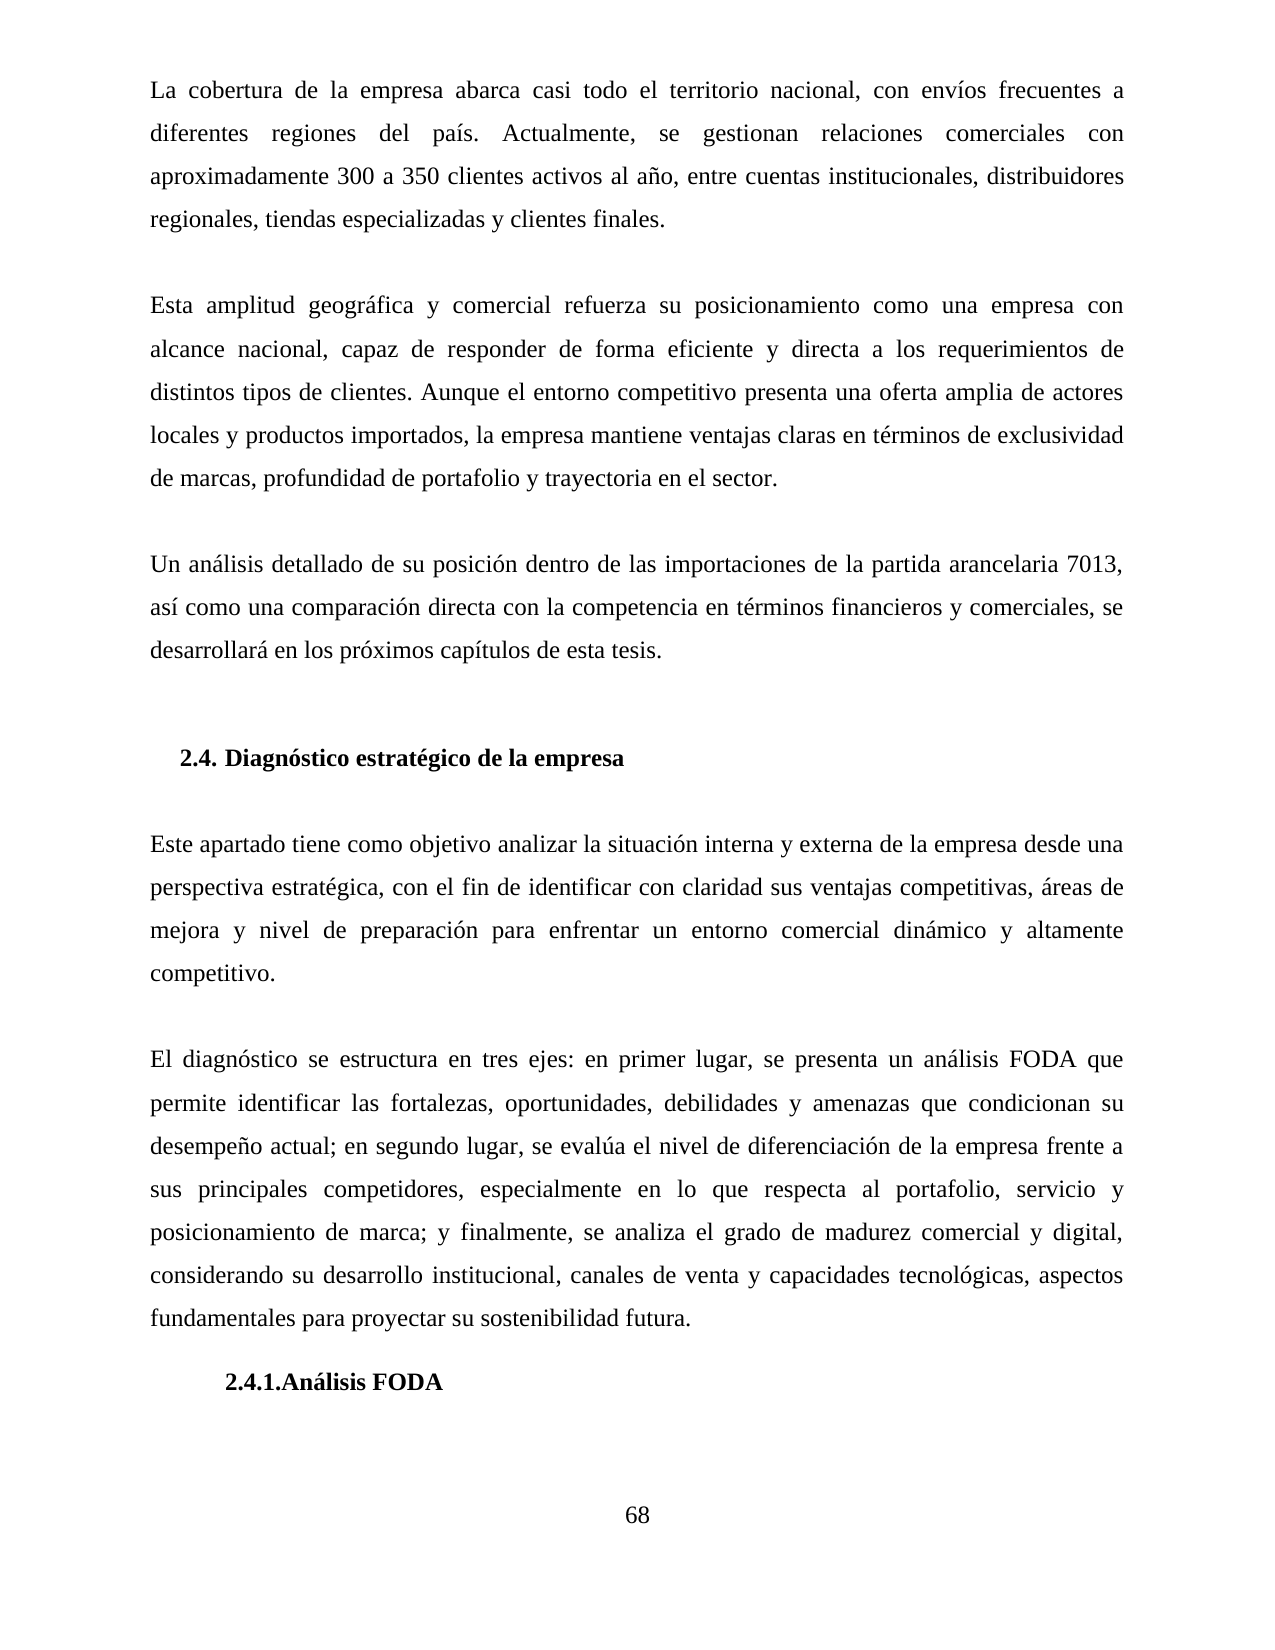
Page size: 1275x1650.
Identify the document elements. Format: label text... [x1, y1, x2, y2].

text Un análisis detallado de su posición dentro de las importaciones de la partida arancelaria 7013, así como una comparación directa con la competencia en términos financieros y comerciales, se desarrollará en los próximos capítulos de esta tesis. [150, 549, 1125, 664]
text Esta amplitud geográfica y comercial refuerza su posicionamiento como una empresa con alcance nacional, capaz de responder de forma eficiente y directa a los requerimientos de distintos tipos de clientes. Aunque el entorno competitivo presenta una oferta amplia de actores locales y productos importados, la empresa mantiene ventajas claras en términos de exclusividad de marcas, profundidad de portafolio y trayectoria en el sector. [150, 291, 1125, 492]
text Este apartado tiene como objetivo analizar la situación interna y externa de la empresa desde una perspectiva estratégica, con el fin de identificar con claridad sus ventajas competitivas, áreas de mejora y nivel de preparación para enfrentar un entorno comercial dinámico y altamente competitivo. [150, 829, 1125, 987]
list Análisis FODA [225, 1367, 1125, 1396]
text La cobertura de la empresa abarca casi todo el territorio nacional, con envíos frecuentes a diferentes regiones del país. Actualmente, se gestionan relaciones comerciales con aproximadamente 300 a 350 clientes activos al año, entre cuentas institucionales, distribuidores regionales, tiendas especializadas y clientes finales. [150, 75, 1125, 233]
list Diagnóstico estratégico de la empresa [179, 743, 1125, 771]
text El diagnóstico se estructura en tres ejes: en primer lugar, se presenta un análisis FODA que permite identificar las fortalezas, oportunidades, debilidades y amenazas que condicionan su desempeño actual; en segundo lugar, se evalúa el nivel de diferenciación de la empresa frente a sus principales competidores, especialmente en lo que respecta al portafolio, servicio y posicionamiento de marca; y finalmente, se analiza el grado de madurez comercial y digital, considerando su desarrollo institucional, canales de venta y capacidades tecnológicas, aspectos fundamentales para proyectar su sostenibilidad futura. [150, 1044, 1125, 1332]
